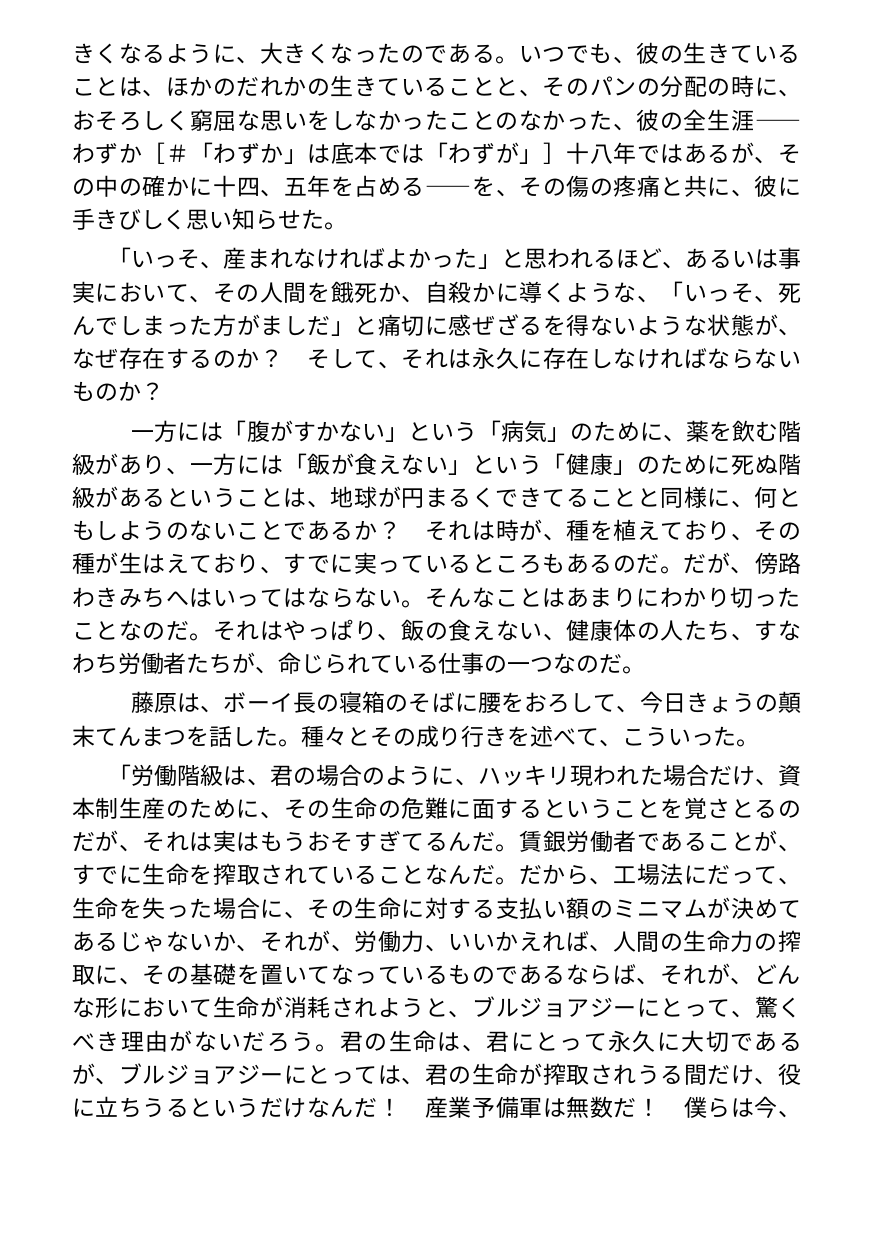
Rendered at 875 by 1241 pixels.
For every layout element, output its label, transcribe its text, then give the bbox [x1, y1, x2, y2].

text きくなるように、大きくなったのである。いつでも、彼の生きていることは、ほかのだれかの生きていることと、そのパンの分配の時に、おそろしく窮屈な思いをしなかったことのなかった、彼の全生涯――わずか［＃「わずか」は底本では「わずが」］十八年ではあるが、その中の確かに十四、五年を占める――を、その傷の疼痛と共に、彼に手きびしく思い知らせた。 [72, 36, 802, 235]
text 藤原は、ボーイ長の寝箱のそばに腰をおろして、今日きょうの顛末てんまつを話した。種々とその成り行きを述べて、こういった。 [72, 685, 802, 752]
text 「いっそ、産まれなければよかった」と思われるほど、あるいは事実において、その人間を餓死か、自殺かに導くような、「いっそ、死んでしまった方がましだ」と痛切に感ぜざるを得ないような状態が、なぜ存在するのか？ そして、それは永久に存在しなければならないものか？ [72, 241, 802, 407]
text 一方には「腹がすかない」という「病気」のために、薬を飲む階級があり、一方には「飯が食えない」という「健康」のために死ぬ階級があるということは、地球が円まるくできてることと同様に、何ともしようのないことであるか？ それは時が、種を植えており、その種が生はえており、すでに実っているところもあるのだ。だが、傍路わきみちへはいってはならない。そんなことはあまりにわかり切ったことなのだ。それはやっぱり、飯の食えない、健康体の人たち、すなわち労働者たちが、命じられている仕事の一つなのだ。 [72, 413, 802, 679]
text 「労働階級は、君の場合のように、ハッキリ現われた場合だけ、資本制生産のために、その生命の危難に面するということを覚さとるのだが、それは実はもうおそすぎてるんだ。賃銀労働者であることが、すでに生命を搾取されていることなんだ。だから、工場法にだって、生命を失った場合に、その生命に対する支払い額のミニマムが決めてあるじゃないか、それが、労働力、いいかえれば、人間の生命力の搾取に、その基礎を置いてなっているものであるならば、それが、どんな形において生命が消耗されようと、ブルジョアジーにとって、驚くべき理由がないだろう。君の生命は、君にとって永久に大切であるが、ブルジョアジーにとっては、君の生命が搾取されうる間だけ、役に立ちうるというだけなんだ！ 産業予備軍は無数だ！ 僕らは今、 [72, 758, 802, 1123]
